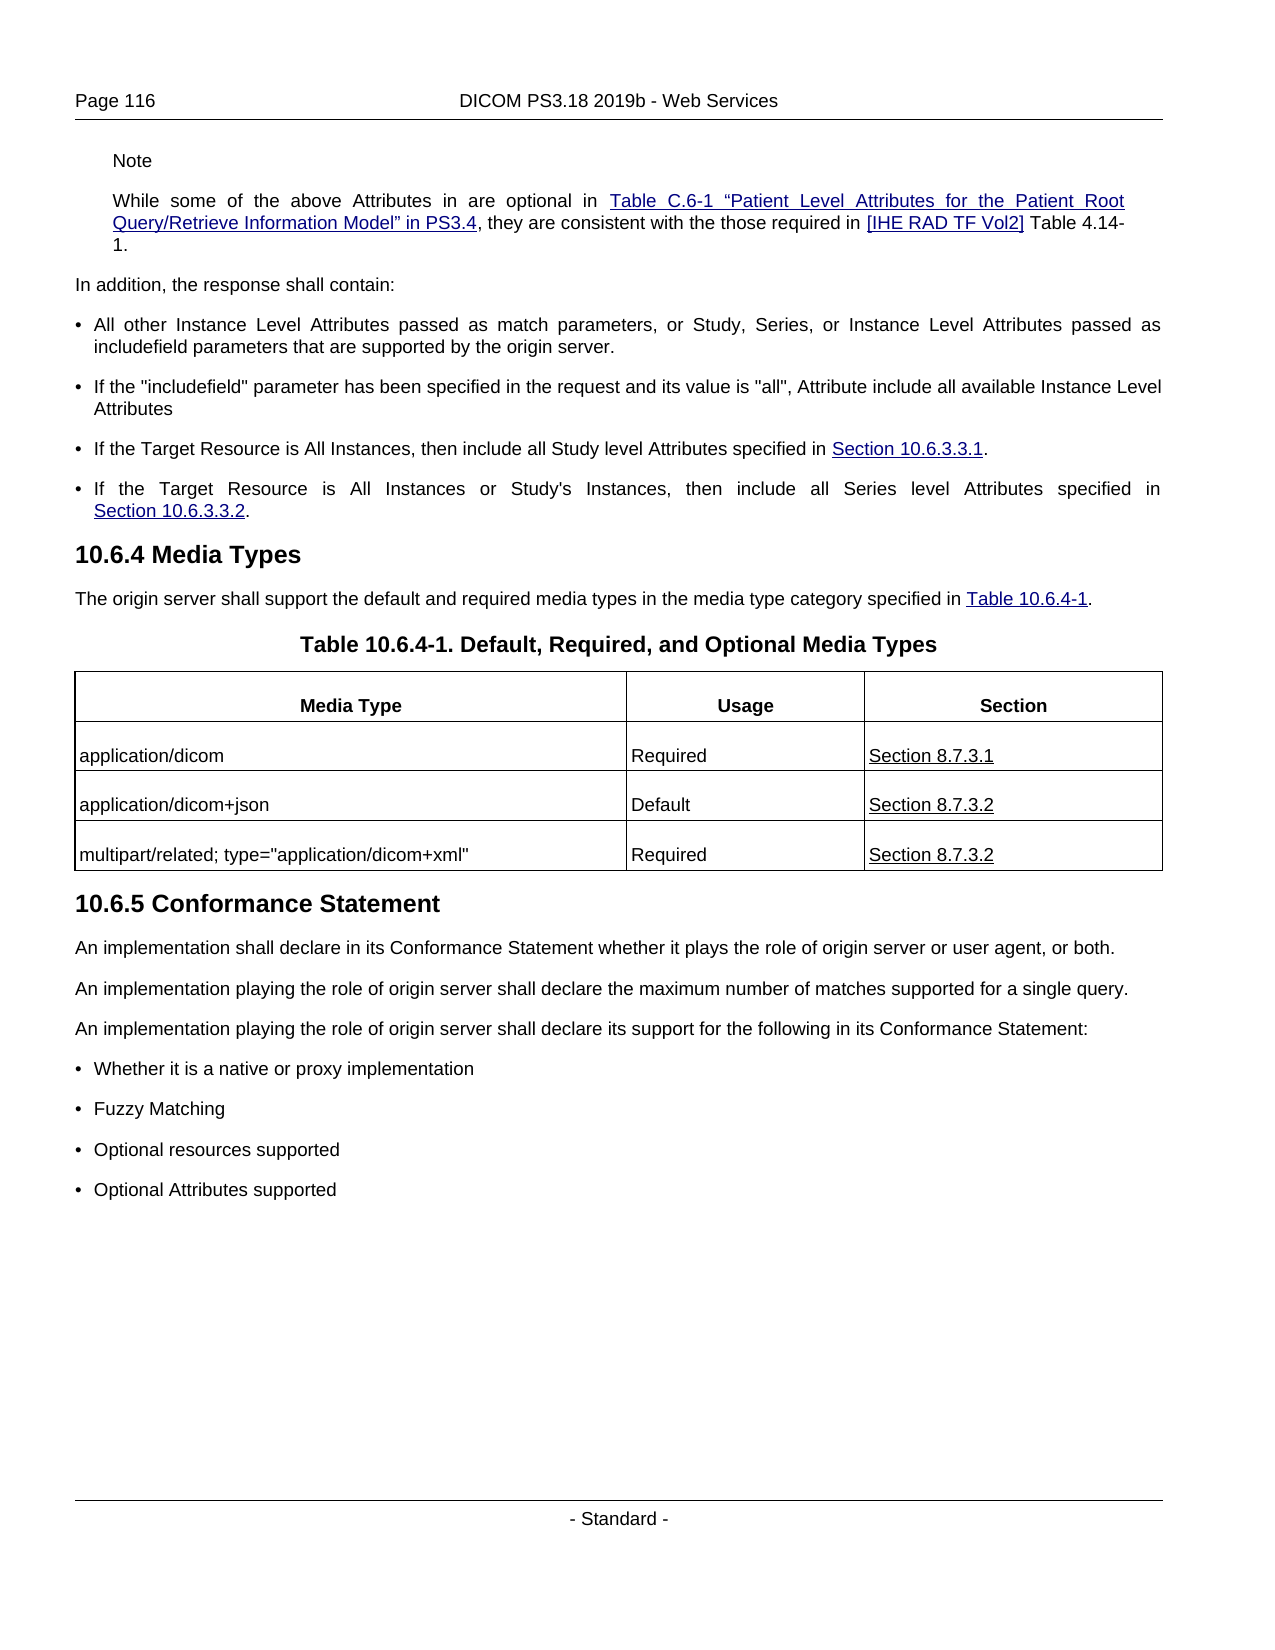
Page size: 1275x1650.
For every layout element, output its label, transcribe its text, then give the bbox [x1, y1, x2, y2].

table_cell application/dicom [76, 722, 626, 770]
text • Optional resources supported [75, 1138, 1162, 1160]
table_header Usage [627, 672, 864, 721]
text The origin server shall support the default and required media types in the media type category specified in Table 10.6.4-1. [75, 587, 1162, 609]
text • If the Target Resource is All Instances, then include all Study level Attributes specified in Section 10.6.3.3.1. [75, 438, 1162, 459]
text Note [112, 150, 1125, 172]
text • If the "includefield" parameter has been specified in the request and its value is "all", Attribute include all available Instance Level Attributes [75, 376, 1162, 419]
table_cell Default [627, 771, 864, 820]
text • All other Instance Level Attributes passed as match parameters, or Study, Series, or Instance Level Attributes passed as includefield parameters that are supported by the origin server. [75, 314, 1162, 357]
table_cell Section 8.7.3.2 [865, 821, 1162, 870]
text In addition, the response shall contain: [75, 274, 1162, 295]
table_cell Required [627, 722, 864, 770]
table_header Media Type [76, 672, 626, 721]
text • Optional Attributes supported [75, 1179, 1162, 1200]
text • If the Target Resource is All Instances or Study's Instances, then include all Series level Attributes specified in Section 10.6.3.3.2. [75, 478, 1162, 521]
table_cell application/dicom+json [76, 771, 626, 820]
text An implementation playing the role of origin server shall declare its support for the following in its Conformance Statement: [75, 1018, 1162, 1039]
text An implementation shall declare in its Conformance Statement whether it plays the role of origin server or user agent, or both. [75, 937, 1162, 958]
text While some of the above Attributes in are optional in Table C.6-1 “Patient Level Attributes for the Patient Root Query/Retrieve Information Model” in PS3.4, they are consistent with the those required in [IHE RAD TF Vol2] Table 4.14-1. [112, 190, 1125, 255]
text 10.6.4 Media Types [75, 540, 1162, 569]
table_header Section [865, 672, 1162, 721]
text An implementation playing the role of origin server shall declare the maximum number of matches supported for a single query. [75, 977, 1162, 999]
text Table 10.6.4-1. Default, Required, and Optional Media Types [75, 632, 1162, 657]
text 10.6.5 Conformance Statement [75, 889, 1162, 918]
table_cell Required [627, 821, 864, 870]
table_cell Section 8.7.3.2 [865, 771, 1162, 820]
table_cell multipart/related; type="application/dicom+xml" [76, 821, 626, 870]
text • Whether it is a native or proxy implementation [75, 1058, 1162, 1079]
text • Fuzzy Matching [75, 1098, 1162, 1120]
table_cell Section 8.7.3.1 [865, 722, 1162, 770]
